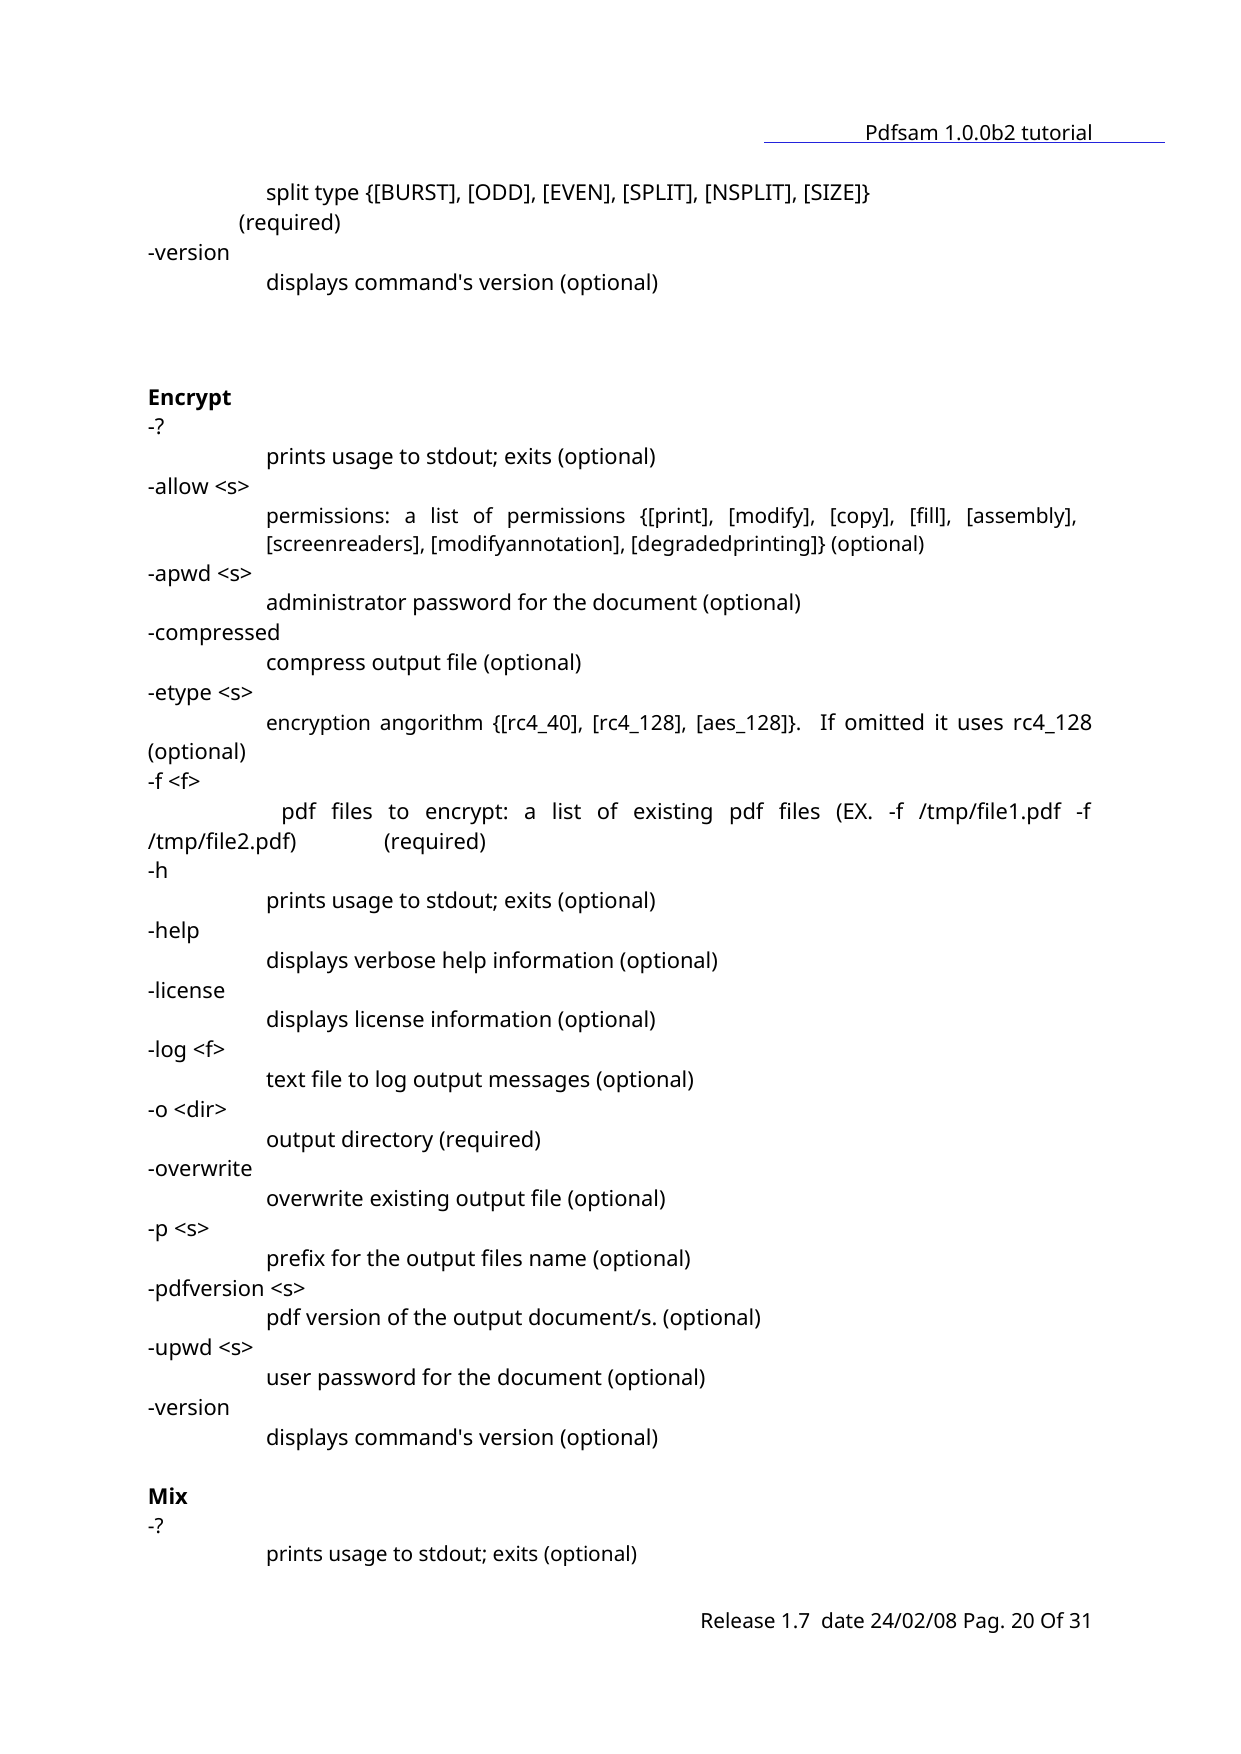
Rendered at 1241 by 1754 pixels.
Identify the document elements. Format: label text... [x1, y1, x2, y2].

text administrator password for the document (optional) [148, 587, 1093, 617]
text -f <f> [148, 766, 1093, 796]
text -log <f> [148, 1034, 1093, 1064]
text pdf version of the output document/s. (optional) [148, 1302, 1093, 1332]
text displays command's version (optional) [148, 1422, 1093, 1451]
text -version [148, 237, 1093, 266]
text permissions: a list of permissions {[print], [modify], [copy], [fill], [assembly], [screenreaders], [modifyannotation], [degradedprinting]} (optional) [148, 501, 1093, 558]
text displays verbose help information (optional) [148, 945, 1093, 975]
text -apwd <s> [148, 558, 1093, 587]
text -? [148, 411, 1093, 441]
text -license [148, 975, 1093, 1004]
text prints usage to stdout; exits (optional) [148, 1539, 1093, 1568]
text -etype <s> [148, 677, 1093, 707]
text encryption angorithm {[rc4_40], [rc4_128], [aes_128]}. If omitted it uses rc4_128 (optional) [148, 707, 1093, 766]
text -? [148, 1511, 1093, 1539]
text -pdfversion <s> [148, 1273, 1093, 1302]
text compress output file (optional) [148, 647, 1093, 677]
text prefix for the output files name (optional) [148, 1243, 1093, 1273]
text -upwd <s> [148, 1332, 1093, 1362]
text text file to log output messages (optional) [148, 1064, 1093, 1094]
text pdf files to encrypt: a list of existing pdf files (EX. -f /tmp/file1.pdf -f /tmp/file2.pdf) (required) [148, 796, 1093, 856]
text (required) [148, 207, 1093, 237]
text prints usage to stdout; exits (optional) [148, 441, 1093, 471]
text user password for the document (optional) [148, 1362, 1093, 1392]
text -compressed [148, 617, 1093, 647]
text -h [148, 856, 1093, 885]
text Mix [148, 1481, 1093, 1511]
text -overwrite [148, 1153, 1093, 1183]
text -allow <s> [148, 471, 1093, 501]
text -version [148, 1392, 1093, 1422]
text prints usage to stdout; exits (optional) [148, 885, 1093, 915]
text -help [148, 915, 1093, 945]
text -p <s> [148, 1213, 1093, 1243]
text overwrite existing output file (optional) [148, 1183, 1093, 1213]
text -o <dir> [148, 1094, 1093, 1124]
text split type {[BURST], [ODD], [EVEN], [SPLIT], [NSPLIT], [SIZE]} [148, 177, 1093, 207]
text output directory (required) [148, 1124, 1093, 1153]
text displays license information (optional) [148, 1004, 1093, 1034]
text displays command's version (optional) [148, 266, 1093, 296]
text Encrypt [148, 382, 1093, 411]
